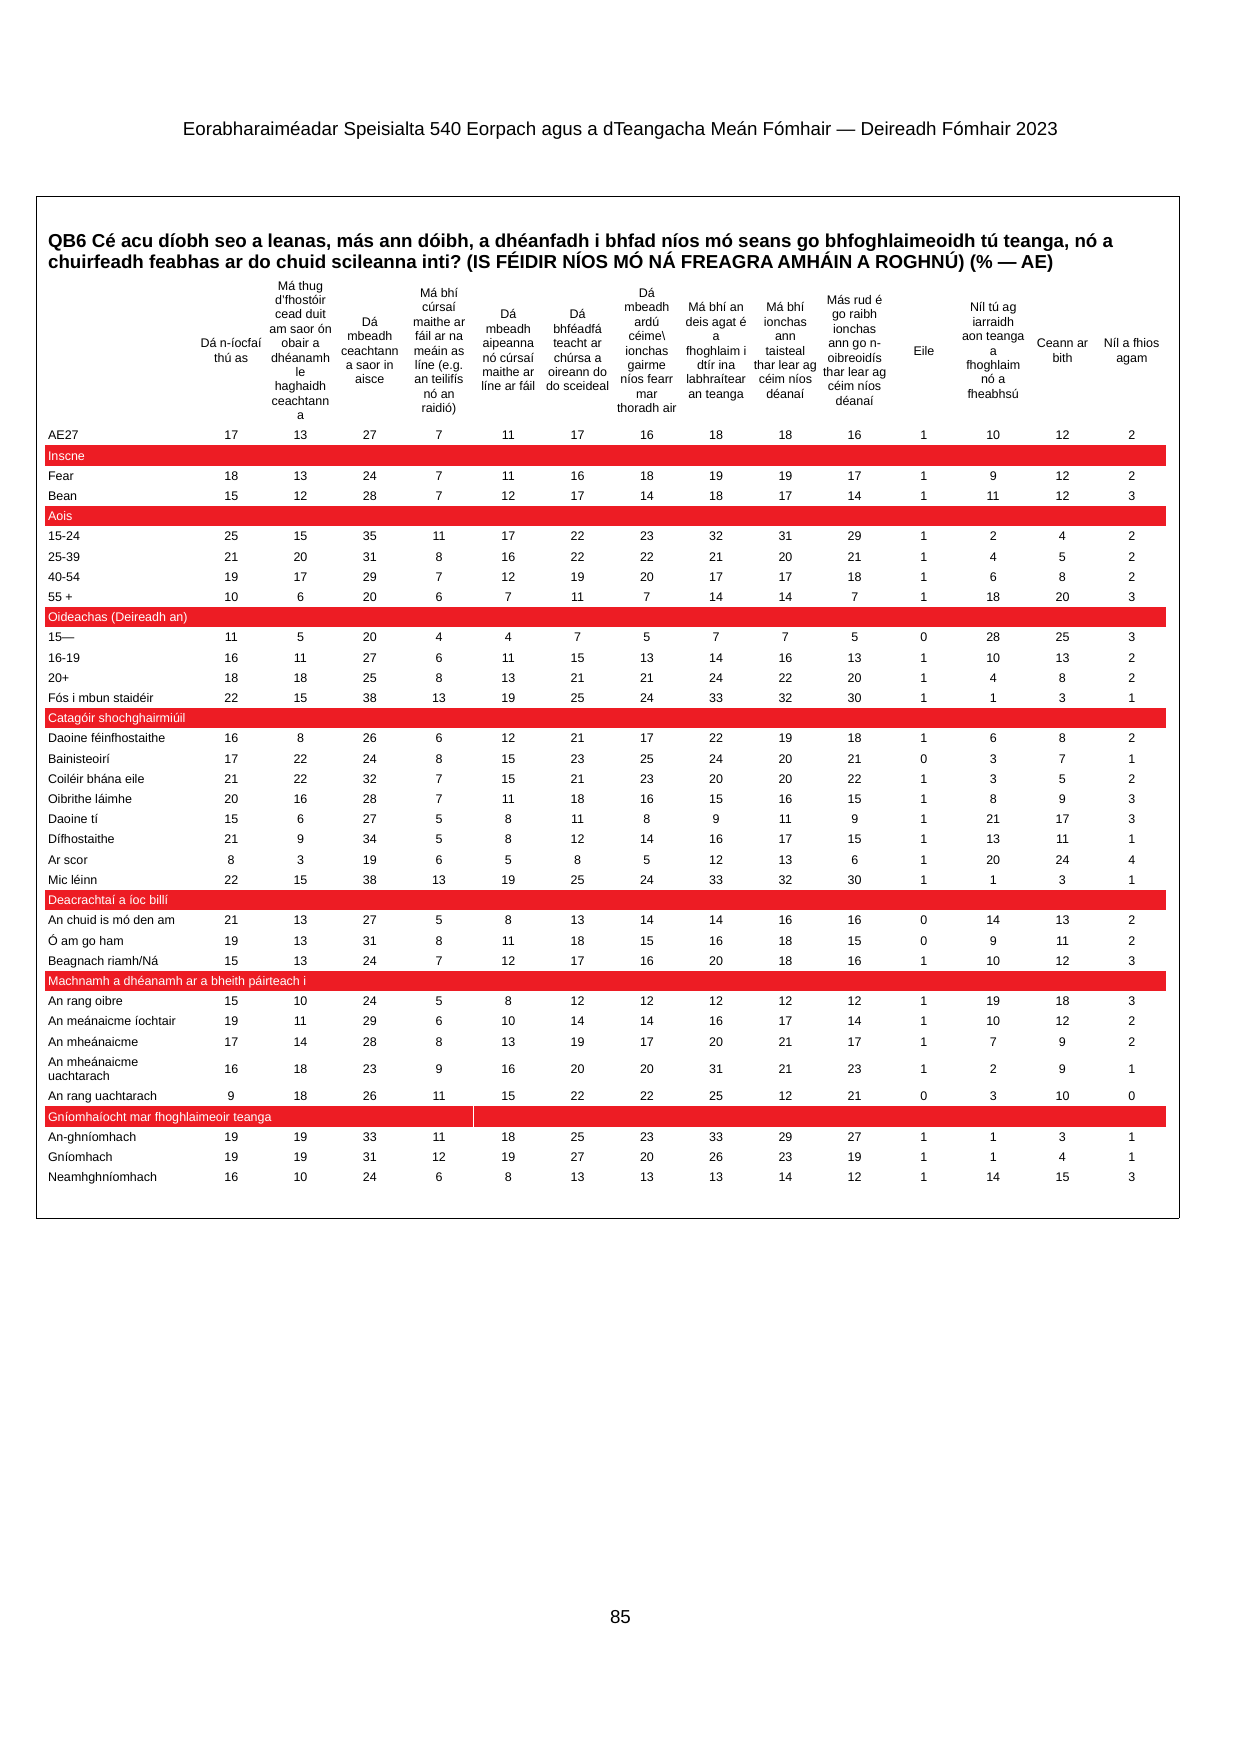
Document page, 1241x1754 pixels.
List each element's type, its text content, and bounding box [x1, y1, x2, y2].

table_cell 17 [612, 728, 681, 748]
table_cell 3 [1097, 951, 1166, 971]
table_cell 6 [404, 648, 473, 668]
table_cell 7 [958, 1031, 1028, 1052]
table_cell 0 [889, 627, 958, 647]
table_cell 1 [889, 850, 958, 870]
table_cell 30 [820, 688, 889, 708]
table_cell 8 [543, 850, 612, 870]
table_cell 13 [612, 1167, 681, 1187]
table_cell Mic léinn [45, 870, 196, 890]
table_cell 16 [612, 789, 681, 809]
table_cell 33 [681, 1127, 751, 1147]
table_cell 15 [196, 951, 266, 971]
table_cell 12 [820, 1167, 889, 1187]
table_cell 22 [266, 769, 335, 789]
table_cell 1 [889, 789, 958, 809]
table_cell 32 [751, 870, 820, 890]
table_cell [1097, 890, 1166, 910]
table_cell 1 [889, 829, 958, 849]
table_cell 21 [543, 769, 612, 789]
table_cell 21 [820, 546, 889, 567]
table_cell [820, 971, 889, 991]
table_cell 12 [751, 1086, 820, 1106]
table_cell 3 [1097, 809, 1166, 829]
table_cell 10 [958, 1011, 1028, 1031]
table_cell 33 [335, 1127, 404, 1147]
table_cell 1 [1097, 749, 1166, 769]
table_cell 3 [266, 850, 335, 870]
table_cell Oibrithe láimhe [45, 789, 196, 809]
table_cell 11 [266, 1011, 335, 1031]
table_cell Dá n-íocfaí thú as [196, 276, 266, 425]
table_cell 1 [889, 648, 958, 668]
table_cell 3 [958, 1086, 1028, 1106]
table_cell 32 [335, 769, 404, 789]
table_cell 19 [196, 1011, 266, 1031]
table_cell 1 [889, 1167, 958, 1187]
table_cell 6 [404, 1167, 473, 1187]
table_cell 1 [958, 870, 1028, 890]
table_cell 16 [474, 1052, 543, 1086]
table_cell 22 [820, 769, 889, 789]
table_cell 18 [820, 728, 889, 748]
table_cell 2 [1097, 1011, 1166, 1031]
table_cell 18 [196, 668, 266, 688]
table_cell 9 [681, 809, 751, 829]
table_cell 5 [1028, 769, 1097, 789]
table_cell 34 [335, 829, 404, 849]
table_cell 16 [196, 648, 266, 668]
table_cell 15 [1028, 1167, 1097, 1187]
table_cell 16 [751, 648, 820, 668]
table_cell 14 [958, 910, 1028, 930]
table_cell 27 [335, 910, 404, 930]
table_cell 15 [543, 648, 612, 668]
table_cell 21 [751, 1031, 820, 1052]
table_cell 1 [889, 951, 958, 971]
table_cell 18 [266, 1086, 335, 1106]
table_cell 17 [196, 425, 266, 445]
table_cell 11 [404, 1127, 473, 1147]
table_cell 16 [681, 1011, 751, 1031]
table_cell 16-19 [45, 648, 196, 668]
table_cell 8 [404, 749, 473, 769]
table_cell 4 [1028, 1147, 1097, 1167]
table_cell 2 [958, 1052, 1028, 1086]
table_cell 7 [1028, 749, 1097, 769]
table_cell [1028, 445, 1097, 466]
table_cell 14 [820, 1011, 889, 1031]
table_cell 24 [335, 466, 404, 486]
table_cell 7 [404, 486, 473, 506]
table_cell 22 [751, 668, 820, 688]
table_cell Inscne [45, 445, 820, 466]
table_cell 14 [612, 486, 681, 506]
table_cell 11 [543, 587, 612, 607]
table_cell 14 [681, 587, 751, 607]
table_cell 11 [543, 809, 612, 829]
table_cell [543, 1106, 612, 1127]
table_cell 15 [820, 829, 889, 849]
table_cell 31 [335, 930, 404, 951]
table_cell 2 [958, 526, 1028, 546]
table_cell Daoine tí [45, 809, 196, 829]
table_cell 1 [889, 668, 958, 688]
table_cell 20+ [45, 668, 196, 688]
table_cell 12 [681, 850, 751, 870]
table_cell 12 [612, 991, 681, 1011]
table_cell 18 [958, 587, 1028, 607]
table_cell 4 [1097, 850, 1166, 870]
table_cell 11 [474, 789, 543, 809]
table_cell 20 [543, 1052, 612, 1086]
table_cell 27 [543, 1147, 612, 1167]
table_cell 15 [266, 526, 335, 546]
table_cell An-ghníomhach [45, 1127, 196, 1147]
table_cell 20 [751, 749, 820, 769]
table_cell 2 [1097, 930, 1166, 951]
table_cell 11 [1028, 930, 1097, 951]
table_cell [612, 1106, 681, 1127]
table_cell 12 [543, 991, 612, 1011]
table_cell 3 [1097, 627, 1166, 647]
table_cell 16 [196, 1167, 266, 1187]
table_cell [1028, 607, 1097, 627]
table_cell [820, 1106, 889, 1127]
table_cell 33 [681, 870, 751, 890]
table_cell 8 [196, 850, 266, 870]
table_cell Machnamh a dhéanamh ar a bheith páirteach i [45, 971, 751, 991]
table_cell 22 [543, 546, 612, 567]
table_cell 18 [751, 930, 820, 951]
table_cell 21 [958, 809, 1028, 829]
table_cell 1 [889, 587, 958, 607]
table_cell 21 [681, 546, 751, 567]
table_cell 9 [266, 829, 335, 849]
table_cell 18 [474, 1127, 543, 1147]
table_cell 4 [474, 627, 543, 647]
table_cell 25 [543, 1127, 612, 1147]
table_cell 20 [335, 587, 404, 607]
table_cell 6 [404, 728, 473, 748]
table_cell 11 [404, 1086, 473, 1106]
table_cell 4 [958, 668, 1028, 688]
table_cell Gníomhach [45, 1147, 196, 1167]
table_cell 1 [889, 1052, 958, 1086]
table_cell [681, 1106, 751, 1127]
table_cell 17 [751, 567, 820, 587]
table_cell 5 [404, 809, 473, 829]
table_cell 2 [1097, 1031, 1166, 1052]
table_cell 13 [1028, 648, 1097, 668]
table_cell 1 [889, 809, 958, 829]
table_cell 1 [889, 546, 958, 567]
table_cell 25 [335, 668, 404, 688]
table_cell 18 [543, 789, 612, 809]
table_cell 26 [335, 1086, 404, 1106]
table_cell 16 [681, 829, 751, 849]
table_cell 20 [681, 1031, 751, 1052]
table_cell An mheánaicme [45, 1031, 196, 1052]
table_cell 24 [335, 749, 404, 769]
table_cell 12 [681, 991, 751, 1011]
table_cell 17 [543, 951, 612, 971]
table_cell Dífhostaithe [45, 829, 196, 849]
table_cell 1 [1097, 688, 1166, 708]
table_cell 8 [1028, 567, 1097, 587]
table_cell 10 [474, 1011, 543, 1031]
table_cell 15 [266, 870, 335, 890]
table_cell 23 [335, 1052, 404, 1086]
table_cell 21 [196, 910, 266, 930]
table_cell 7 [820, 587, 889, 607]
table_cell 6 [266, 809, 335, 829]
table_cell 18 [820, 567, 889, 587]
table_cell 32 [681, 526, 751, 546]
table_cell 27 [820, 1127, 889, 1147]
table_cell 55 + [45, 587, 196, 607]
table_cell [751, 971, 820, 991]
table_cell 19 [196, 930, 266, 951]
table_cell 28 [958, 627, 1028, 647]
table_cell 15— [45, 627, 196, 647]
table_cell 22 [196, 688, 266, 708]
table_cell 20 [681, 951, 751, 971]
table_cell 13 [958, 829, 1028, 849]
table_cell 8 [958, 789, 1028, 809]
table_cell Aois [45, 506, 751, 526]
table_cell 11 [958, 486, 1028, 506]
table_cell [889, 506, 958, 526]
table_cell 10 [958, 648, 1028, 668]
table_cell 22 [266, 749, 335, 769]
table_cell 15 [612, 930, 681, 951]
table_cell 8 [404, 546, 473, 567]
table_cell 12 [266, 486, 335, 506]
table_cell 12 [751, 991, 820, 1011]
table_cell 8 [474, 829, 543, 849]
table_cell 20 [958, 850, 1028, 870]
table_cell 12 [474, 567, 543, 587]
table_cell 9 [196, 1086, 266, 1106]
table_cell [1028, 971, 1097, 991]
table_cell 2 [1097, 425, 1166, 445]
table_cell 3 [1097, 789, 1166, 809]
table_cell 40-54 [45, 567, 196, 587]
table_cell 9 [958, 930, 1028, 951]
table_cell [1097, 445, 1166, 466]
table_cell 23 [612, 769, 681, 789]
table_cell 31 [335, 546, 404, 567]
table_cell 8 [266, 728, 335, 748]
table_cell 17 [543, 425, 612, 445]
table_cell [958, 890, 1028, 910]
table_cell 1 [889, 870, 958, 890]
table_cell 25 [196, 526, 266, 546]
table_cell 2 [1097, 648, 1166, 668]
table_cell 31 [751, 526, 820, 546]
table_cell 20 [196, 789, 266, 809]
table_cell 17 [474, 526, 543, 546]
table_cell 14 [612, 829, 681, 849]
table_cell 2 [1097, 466, 1166, 486]
table_cell [820, 607, 889, 627]
table_cell 8 [404, 668, 473, 688]
table_cell 6 [820, 850, 889, 870]
table_cell 13 [474, 668, 543, 688]
table_cell 18 [266, 668, 335, 688]
table_cell 3 [1097, 587, 1166, 607]
table_cell 2 [1097, 546, 1166, 567]
table_cell 3 [1028, 688, 1097, 708]
table_cell [958, 445, 1028, 466]
table_cell 3 [1028, 870, 1097, 890]
table_cell Dá mbeadh aipeanna nó cúrsaí maithe ar líne ar fáil [474, 276, 543, 425]
table_cell Ceann ar bith [1028, 276, 1097, 425]
table_cell 26 [681, 1147, 751, 1167]
table_cell 3 [1097, 1167, 1166, 1187]
table_cell 1 [889, 1031, 958, 1052]
table_cell 2 [1097, 728, 1166, 748]
table_cell 3 [958, 769, 1028, 789]
table_cell 17 [820, 466, 889, 486]
table_cell 6 [404, 850, 473, 870]
table_cell 7 [404, 951, 473, 971]
table_cell Catagóir shochghairmiúil [45, 708, 820, 728]
table_cell 11 [196, 627, 266, 647]
table_cell 19 [196, 567, 266, 587]
table_cell 1 [1097, 829, 1166, 849]
table_cell 21 [543, 668, 612, 688]
table_cell 1 [958, 1127, 1028, 1147]
table_cell [751, 506, 820, 526]
table_cell 14 [681, 648, 751, 668]
table_cell 16 [820, 951, 889, 971]
table_cell 20 [1028, 587, 1097, 607]
table_cell 13 [820, 648, 889, 668]
table_cell 2 [1097, 910, 1166, 930]
table_cell 28 [335, 789, 404, 809]
table_cell 12 [1028, 425, 1097, 445]
table_cell [1097, 1106, 1166, 1127]
table_cell 3 [1028, 1127, 1097, 1147]
table_cell [751, 890, 820, 910]
table_cell 0 [1097, 1086, 1166, 1106]
table_cell 21 [196, 546, 266, 567]
table_cell 7 [404, 425, 473, 445]
table_cell 23 [612, 1127, 681, 1147]
table_cell Ar scor [45, 850, 196, 870]
table_cell 1 [889, 425, 958, 445]
table_cell Fós i mbun staidéir [45, 688, 196, 708]
table_cell 23 [820, 1052, 889, 1086]
table_cell 3 [1097, 486, 1166, 506]
table_cell 13 [612, 648, 681, 668]
table_cell 10 [1028, 1086, 1097, 1106]
table_cell 5 [404, 910, 473, 930]
table_cell 19 [751, 728, 820, 748]
table_cell Bainisteoirí [45, 749, 196, 769]
table_cell 21 [612, 668, 681, 688]
table_cell 25 [681, 1086, 751, 1106]
table_cell 8 [1028, 668, 1097, 688]
table_cell 1 [1097, 870, 1166, 890]
table_cell 19 [543, 567, 612, 587]
table_cell 15 [266, 688, 335, 708]
table_cell 24 [335, 951, 404, 971]
table_cell 7 [751, 627, 820, 647]
table_cell 9 [1028, 1052, 1097, 1086]
table_cell 12 [1028, 486, 1097, 506]
table_cell 18 [612, 466, 681, 486]
table_cell 14 [681, 910, 751, 930]
table_cell 13 [681, 1167, 751, 1187]
table_cell 19 [266, 1147, 335, 1167]
table_cell 5 [266, 627, 335, 647]
table_cell 35 [335, 526, 404, 546]
table_cell 18 [681, 425, 751, 445]
table_cell 18 [196, 466, 266, 486]
table_cell 2 [1097, 567, 1166, 587]
table_cell 9 [820, 809, 889, 829]
table_cell 32 [751, 688, 820, 708]
table_cell Fear [45, 466, 196, 486]
table_cell An rang uachtarach [45, 1086, 196, 1106]
table_cell Coiléir bhána eile [45, 769, 196, 789]
table_cell 24 [681, 749, 751, 769]
table_cell 7 [404, 789, 473, 809]
table_cell 12 [474, 951, 543, 971]
table_cell 20 [820, 668, 889, 688]
table_cell 14 [612, 910, 681, 930]
table_cell 25-39 [45, 546, 196, 567]
table_cell 14 [543, 1011, 612, 1031]
table_cell 38 [335, 688, 404, 708]
table_cell 17 [543, 486, 612, 506]
table_cell 22 [681, 728, 751, 748]
table_cell 29 [335, 567, 404, 587]
table_cell Beagnach riamh/Ná [45, 951, 196, 971]
table_cell 12 [1028, 951, 1097, 971]
table_cell Deacrachtaí a íoc billí [45, 890, 751, 910]
table_cell 8 [404, 930, 473, 951]
table_cell 18 [1028, 991, 1097, 1011]
table_cell 24 [681, 668, 751, 688]
table_cell 20 [612, 1147, 681, 1167]
table_cell 11 [474, 648, 543, 668]
table_cell 10 [958, 951, 1028, 971]
table_cell Níl a fhios agam [1097, 276, 1166, 425]
table_cell 22 [543, 1086, 612, 1106]
table_cell 15 [196, 991, 266, 1011]
table_cell [751, 1106, 820, 1127]
table_cell 20 [266, 546, 335, 567]
table_cell 3 [1097, 991, 1166, 1011]
table_cell 33 [681, 688, 751, 708]
table_cell [958, 607, 1028, 627]
table_cell 16 [612, 425, 681, 445]
table_cell [474, 1106, 543, 1127]
table_cell Oideachas (Deireadh an) [45, 607, 751, 627]
table_cell 10 [196, 587, 266, 607]
table_cell 16 [612, 951, 681, 971]
table_cell [889, 1106, 958, 1127]
table_cell 10 [266, 1167, 335, 1187]
table_cell 19 [751, 466, 820, 486]
table_cell 9 [958, 466, 1028, 486]
table_cell 13 [474, 1031, 543, 1052]
table_cell 19 [474, 870, 543, 890]
table_cell An rang oibre [45, 991, 196, 1011]
table_cell 22 [612, 546, 681, 567]
table_cell 25 [543, 870, 612, 890]
table_cell 11 [1028, 829, 1097, 849]
table_cell 10 [958, 425, 1028, 445]
table_cell 7 [474, 587, 543, 607]
table_cell 28 [335, 486, 404, 506]
table_cell 0 [889, 1086, 958, 1106]
table_cell [1097, 971, 1166, 991]
table_cell 22 [196, 870, 266, 890]
table_cell 24 [612, 688, 681, 708]
table_cell 17 [196, 1031, 266, 1052]
table_cell 16 [751, 910, 820, 930]
table_cell 15 [474, 769, 543, 789]
table_cell 14 [958, 1167, 1028, 1187]
table_cell 12 [1028, 466, 1097, 486]
table_cell An mheánaicme uachtarach [45, 1052, 196, 1086]
table_cell 0 [889, 910, 958, 930]
table_cell 11 [751, 809, 820, 829]
table_cell 17 [266, 567, 335, 587]
table_cell 1 [1097, 1127, 1166, 1147]
table_cell 24 [335, 991, 404, 1011]
table_cell 1 [889, 688, 958, 708]
table_cell 14 [751, 587, 820, 607]
table_cell 19 [820, 1147, 889, 1167]
table_cell An meánaicme íochtair [45, 1011, 196, 1031]
table_cell 5 [404, 991, 473, 1011]
table_cell Eile [889, 276, 958, 425]
table_cell 16 [196, 1052, 266, 1086]
table_cell Dá bhféadfá teacht ar chúrsa a oireann do do sceideal [543, 276, 612, 425]
table_cell 19 [474, 688, 543, 708]
table_cell 18 [751, 951, 820, 971]
table_cell 5 [612, 850, 681, 870]
table_cell 30 [820, 870, 889, 890]
table_cell 20 [751, 769, 820, 789]
table_cell 7 [543, 627, 612, 647]
table_cell 19 [958, 991, 1028, 1011]
table_cell 27 [335, 648, 404, 668]
table_cell 14 [751, 1167, 820, 1187]
table_cell 16 [543, 466, 612, 486]
table_cell 16 [681, 930, 751, 951]
table_cell [889, 708, 958, 728]
table_cell 24 [1028, 850, 1097, 870]
table_cell 19 [543, 1031, 612, 1052]
table_cell 38 [335, 870, 404, 890]
table_cell 16 [751, 789, 820, 809]
table_cell 18 [681, 486, 751, 506]
table_cell 8 [474, 910, 543, 930]
table_cell 1 [889, 1127, 958, 1147]
table_cell 19 [681, 466, 751, 486]
table_cell 8 [474, 809, 543, 829]
table_cell 9 [1028, 789, 1097, 809]
table_cell 13 [266, 910, 335, 930]
table_cell 16 [820, 425, 889, 445]
table_cell 15 [820, 930, 889, 951]
table_cell 12 [820, 991, 889, 1011]
table_cell [1028, 708, 1097, 728]
table_cell 14 [612, 1011, 681, 1031]
table_cell [820, 506, 889, 526]
table_cell [1028, 890, 1097, 910]
table_cell 23 [751, 1147, 820, 1167]
table_cell 1 [889, 486, 958, 506]
table_cell 21 [820, 1086, 889, 1106]
table_cell 4 [1028, 526, 1097, 546]
table_cell 15 [474, 749, 543, 769]
table_cell 15 [820, 789, 889, 809]
table_cell 0 [889, 930, 958, 951]
table_cell 21 [196, 769, 266, 789]
table_cell 13 [266, 425, 335, 445]
table_cell 4 [958, 546, 1028, 567]
table_cell Más rud é go raibh ionchas ann go n-oibreoidís thar lear ag céim níos déanaí [820, 276, 889, 425]
table_cell 21 [196, 829, 266, 849]
table_cell 12 [474, 486, 543, 506]
table_cell 4 [404, 627, 473, 647]
table_cell 10 [266, 991, 335, 1011]
table_cell 1 [889, 769, 958, 789]
table_cell 0 [889, 749, 958, 769]
table_cell 29 [820, 526, 889, 546]
table_cell 22 [543, 526, 612, 546]
table_cell 9 [404, 1052, 473, 1086]
table_cell 16 [196, 728, 266, 748]
table_cell 12 [543, 829, 612, 849]
table_cell Má bhí an deis agat é a fhoghlaim i dtír ina labhraítear an teanga [681, 276, 751, 425]
table_cell Neamhghníomhach [45, 1167, 196, 1187]
table_cell 3 [958, 749, 1028, 769]
table_cell 31 [335, 1147, 404, 1167]
table_cell 8 [1028, 728, 1097, 748]
table_cell 9 [1028, 1031, 1097, 1052]
table_cell 1 [1097, 1052, 1166, 1086]
table_cell 15 [196, 809, 266, 829]
table_cell 1 [889, 1011, 958, 1031]
table_cell 1 [889, 728, 958, 748]
table_cell 6 [404, 1011, 473, 1031]
table_cell 13 [543, 910, 612, 930]
table_cell 21 [751, 1052, 820, 1086]
table_cell 13 [266, 466, 335, 486]
table_cell 26 [335, 728, 404, 748]
table_cell [1097, 708, 1166, 728]
table_cell 29 [751, 1127, 820, 1147]
table_cell AE27 [45, 425, 196, 445]
table_cell [958, 506, 1028, 526]
table_cell 6 [266, 587, 335, 607]
table_cell 18 [543, 930, 612, 951]
table_cell 13 [266, 930, 335, 951]
table_cell 1 [889, 466, 958, 486]
table_cell 5 [1028, 546, 1097, 567]
table_cell Má bhí cúrsaí maithe ar fáil ar na meáin as líne (e.g. an teilifís nó an raidió) [404, 276, 473, 425]
table_cell 24 [335, 1167, 404, 1187]
table_cell 5 [474, 850, 543, 870]
table_cell 8 [404, 1031, 473, 1052]
table_cell [820, 445, 889, 466]
table_cell 11 [474, 425, 543, 445]
table_cell 5 [612, 627, 681, 647]
table_cell 17 [612, 1031, 681, 1052]
table_cell 11 [404, 526, 473, 546]
table_cell [889, 971, 958, 991]
table_cell 25 [1028, 627, 1097, 647]
table_cell 19 [335, 850, 404, 870]
table_cell 20 [335, 627, 404, 647]
table_cell 20 [612, 1052, 681, 1086]
table_cell 18 [751, 425, 820, 445]
table_cell 13 [543, 1167, 612, 1187]
table_cell 22 [612, 1086, 681, 1106]
table_cell [1097, 506, 1166, 526]
table_cell Gníomhaíocht mar fhoghlaimeoir teanga [45, 1106, 473, 1127]
table_cell 28 [335, 1031, 404, 1052]
table_cell 17 [681, 567, 751, 587]
table_cell 24 [612, 870, 681, 890]
table_cell 25 [543, 688, 612, 708]
table_cell 8 [612, 809, 681, 829]
table_cell 13 [1028, 910, 1097, 930]
table_cell 7 [681, 627, 751, 647]
table_cell 31 [681, 1052, 751, 1086]
table_cell 1 [958, 1147, 1028, 1167]
table_cell Bean [45, 486, 196, 506]
table_cell 1 [1097, 1147, 1166, 1167]
table_cell 19 [196, 1147, 266, 1167]
table_cell 13 [404, 688, 473, 708]
table_cell 15 [474, 1086, 543, 1106]
table_cell 17 [820, 1031, 889, 1052]
table_cell 19 [266, 1127, 335, 1147]
table_cell 2 [1097, 668, 1166, 688]
table_cell [958, 1106, 1028, 1127]
table_cell 7 [404, 769, 473, 789]
table_cell 20 [681, 769, 751, 789]
table_cell [820, 890, 889, 910]
table_cell Daoine féinfhostaithe [45, 728, 196, 748]
table_cell Dá mbeadh ardú céime\ionchas gairme níos fearr mar thoradh air [612, 276, 681, 425]
table_cell 1 [889, 526, 958, 546]
table_cell 11 [474, 930, 543, 951]
table_cell 1 [958, 688, 1028, 708]
table_cell 29 [335, 1011, 404, 1031]
table_cell 8 [474, 1167, 543, 1187]
table_cell 1 [889, 991, 958, 1011]
table_cell 2 [1097, 769, 1166, 789]
table_cell 23 [612, 526, 681, 546]
table_cell 7 [404, 567, 473, 587]
table_cell 13 [751, 850, 820, 870]
table_cell 6 [958, 728, 1028, 748]
table_cell [751, 607, 820, 627]
table_cell 14 [820, 486, 889, 506]
table_cell 15 [681, 789, 751, 809]
table_cell 20 [612, 567, 681, 587]
table_cell [889, 607, 958, 627]
table_cell 13 [404, 870, 473, 890]
table_cell 8 [474, 991, 543, 1011]
table_cell 6 [958, 567, 1028, 587]
table_cell 7 [612, 587, 681, 607]
table_cell 14 [266, 1031, 335, 1052]
table_header QB6 Cé acu díobh seo a leanas, más ann dóibh, a dhéanfadh i bhfad níos mó seans go bhfoghlaimeoidh tú teanga, nó a chuirfeadh feabhas ar do chuid scileanna inti? (IS FÉIDIR NÍOS MÓ NÁ FREAGRA AMHÁIN A ROGHNÚ) (% — AE) [45, 227, 1166, 276]
table_cell 7 [404, 466, 473, 486]
table_cell 6 [404, 587, 473, 607]
table_cell 20 [751, 546, 820, 567]
table_cell [1028, 1106, 1097, 1127]
table_cell An chuid is mó den am [45, 910, 196, 930]
table_cell [1028, 506, 1097, 526]
table_cell 16 [266, 789, 335, 809]
table_cell 19 [196, 1127, 266, 1147]
table_cell 21 [543, 728, 612, 748]
table_cell 16 [820, 910, 889, 930]
table_cell Má thug d’fhostóir cead duit am saor ón obair a dhéanamh le haghaidh ceachtanna [266, 276, 335, 425]
table_cell 15 [196, 486, 266, 506]
table_cell 17 [196, 749, 266, 769]
table_cell 27 [335, 809, 404, 829]
table_cell Ó am go ham [45, 930, 196, 951]
table_cell 13 [266, 951, 335, 971]
table_cell [889, 445, 958, 466]
table_cell 21 [820, 749, 889, 769]
table_cell [958, 708, 1028, 728]
table_cell 17 [751, 1011, 820, 1031]
table_cell [958, 971, 1028, 991]
table_cell 12 [474, 728, 543, 748]
table_cell [820, 708, 889, 728]
table_cell Níl tú ag iarraidh aon teanga a fhoghlaim nó a fheabhsú [958, 276, 1028, 425]
table_cell 11 [474, 466, 543, 486]
table_cell 17 [1028, 809, 1097, 829]
table_cell Má bhí ionchas ann taisteal thar lear ag céim níos déanaí [751, 276, 820, 425]
table_cell 2 [1097, 526, 1166, 546]
table_cell 11 [266, 648, 335, 668]
table_cell 16 [474, 546, 543, 567]
table_cell 18 [266, 1052, 335, 1086]
table_cell 27 [335, 425, 404, 445]
table_cell 19 [474, 1147, 543, 1167]
table_cell [45, 276, 196, 425]
table_cell 1 [889, 567, 958, 587]
table_cell Dá mbeadh ceachtanna saor in aisce [335, 276, 404, 425]
table_cell [1097, 607, 1166, 627]
table_cell 15-24 [45, 526, 196, 546]
table_cell 1 [889, 1147, 958, 1167]
table_cell 12 [404, 1147, 473, 1167]
table_cell 5 [820, 627, 889, 647]
table_cell 12 [1028, 1011, 1097, 1031]
table_cell 5 [404, 829, 473, 849]
table_cell 25 [612, 749, 681, 769]
table_cell 23 [543, 749, 612, 769]
table_cell 17 [751, 486, 820, 506]
table_cell [889, 890, 958, 910]
table_cell 17 [751, 829, 820, 849]
